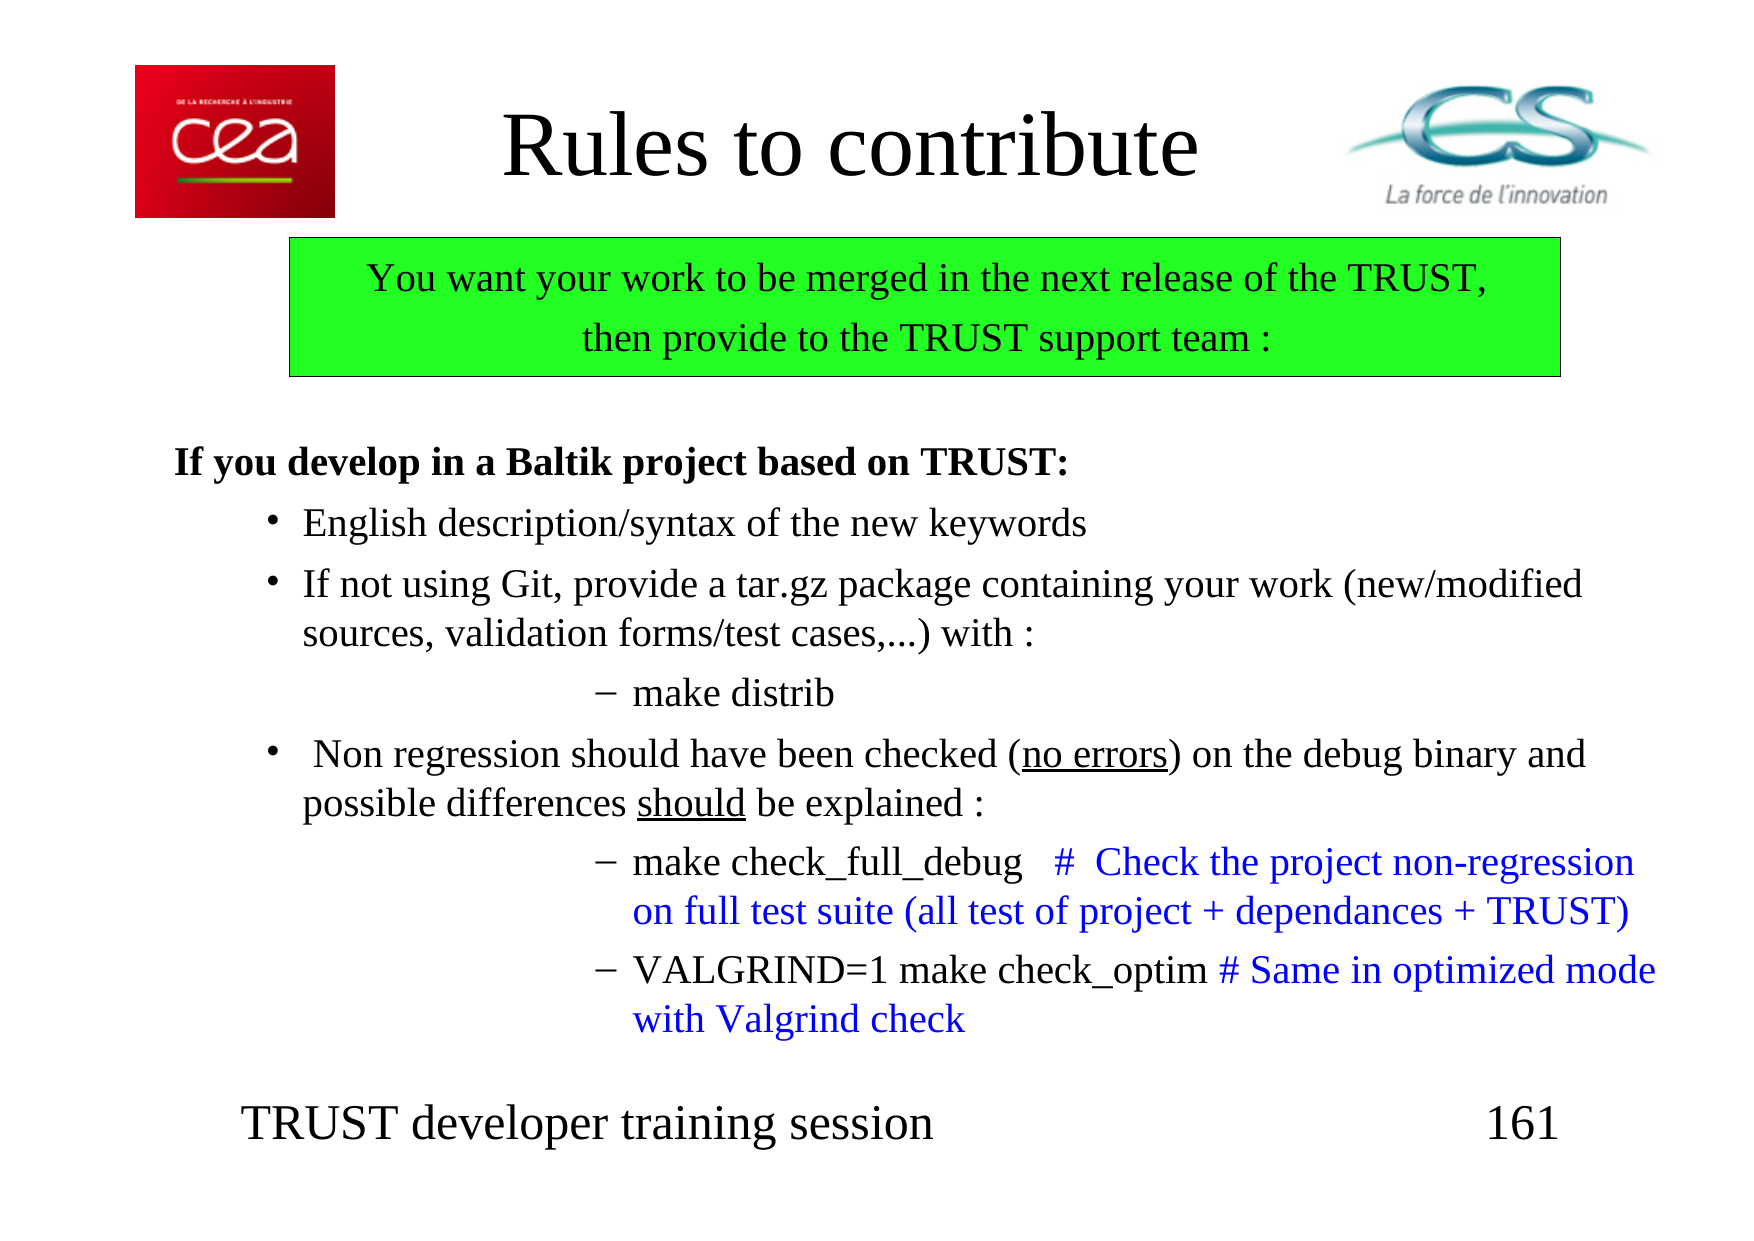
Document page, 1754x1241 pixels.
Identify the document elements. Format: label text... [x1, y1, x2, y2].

title Rules to contribute [164, 52, 1515, 225]
picture [135, 65, 164, 218]
list You want your work to be merged in the next release of the TRUST, then provide to the TRUST support team : If you develop in a Baltik project based on TRUST: English description/syntax of the new keywords If not using Git, provide a tar.gz package containing your work (new/modified sources, validation forms/test cases,...) with : make distrib Non regression should have been checked (no errors) on the debug binary and possible differences should be explained : make check_full_debug # Check the project non-regression on full test suite (all test of project + dependances + TRUST) VALGRIND=1 make check_optim # Same in optimized mode with Valgrind check [103, 243, 1687, 1097]
text_box [289, 237, 1561, 243]
picture [1515, 73, 1662, 218]
